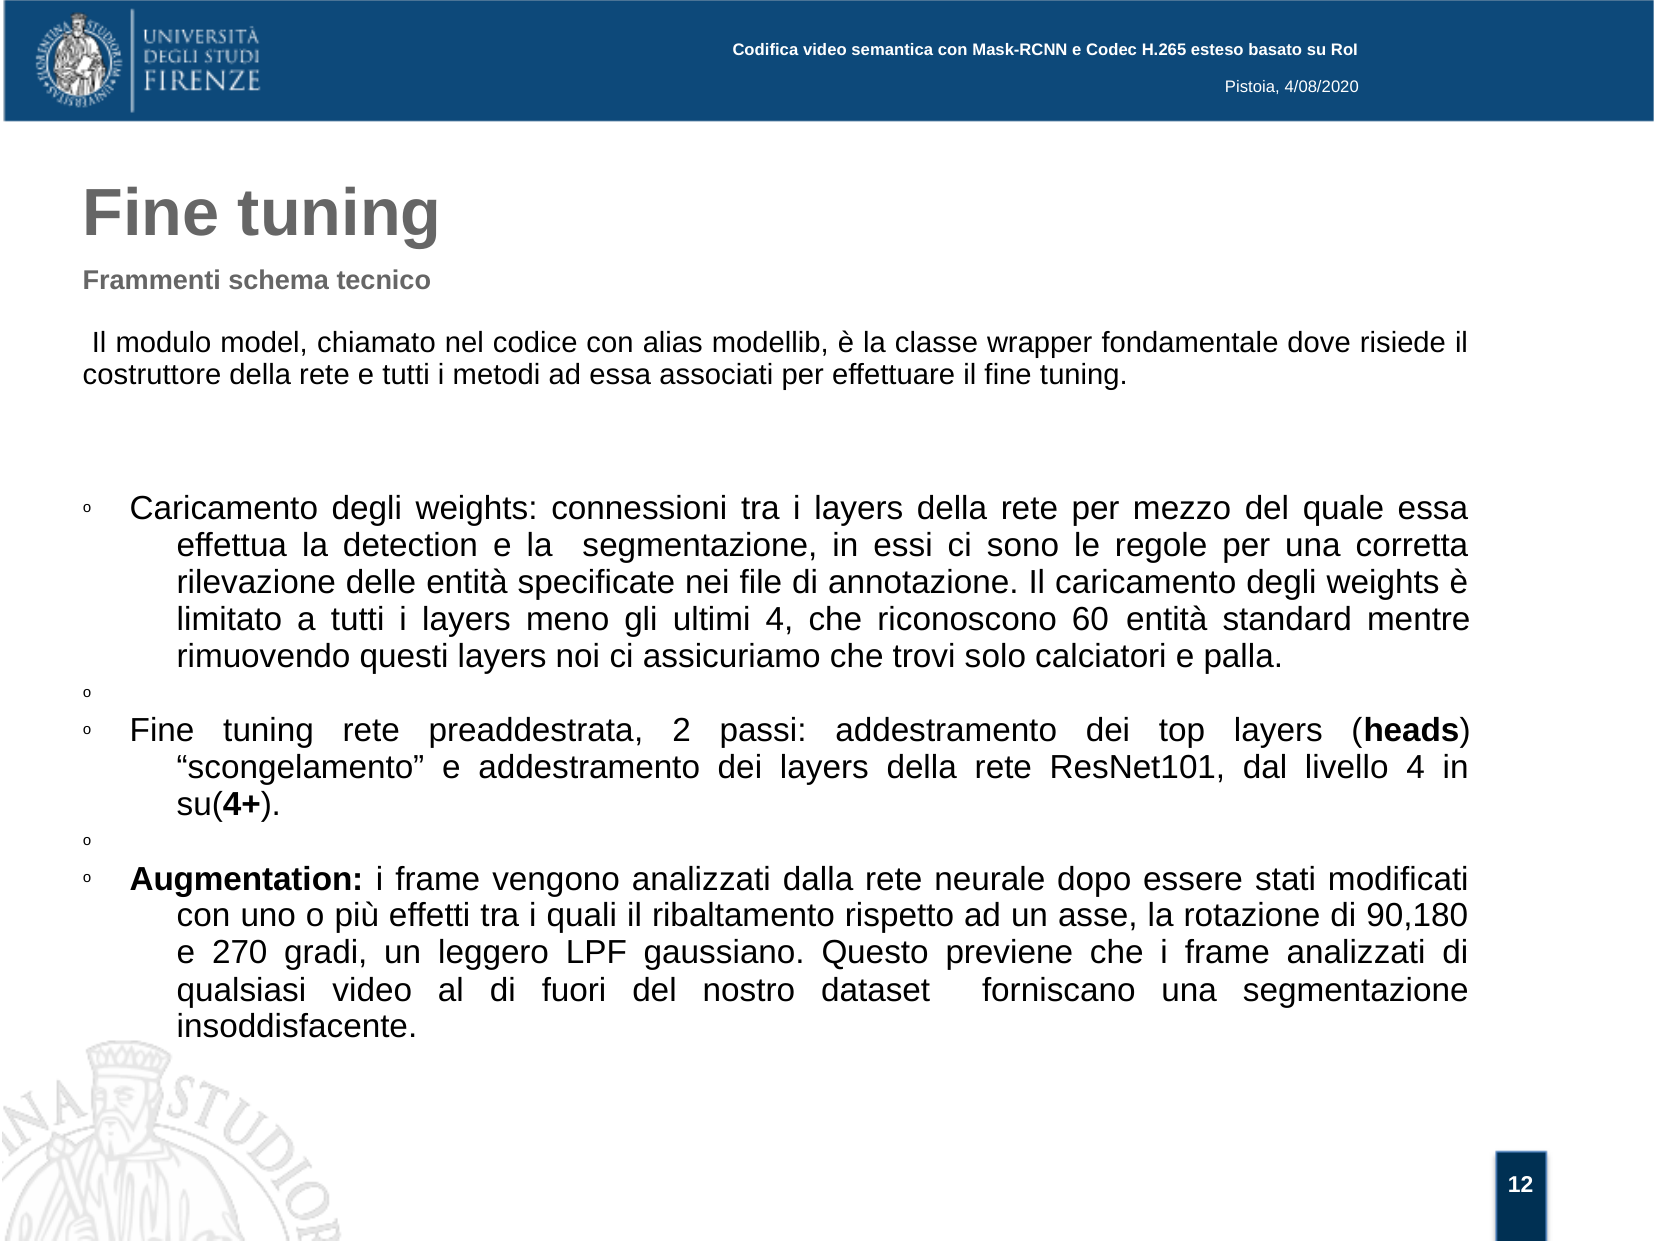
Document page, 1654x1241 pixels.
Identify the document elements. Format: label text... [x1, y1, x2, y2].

text_box Codifica video semantica con Mask-RCNN e Codec H.265 esteso basato su RoI Pistoia, 4/08/2020 [732, 29, 1595, 107]
text_box Fine tuning Frammenti schema tecnico [82, 137, 945, 296]
text_box 12 [1505, 1160, 1536, 1208]
picture [2, 0, 1654, 1241]
text_box Il modulo model, chiamato nel codice con alias modellib, è la classe wrapper fondamentale dove risiede il costruttore della rete e tutti i metodi ad essa associati per effettuare il fine tuning. Caricamento degli weights: connessioni tra i layers della rete per mezzo del quale essa effettua la detection e la segmentazione, in essi ci sono le regole per una corretta rilevazione delle entità specificate nei file di annotazione. Il caricamento degli weights è limitato a tutti i layers meno gli ultimi 4, che riconoscono 60 entità standard mentre rimuovendo questi layers noi ci assicuriamo che trovi solo calciatori e palla. Fine tuning rete preaddestrata, 2 passi: addestramento dei top layers (heads) “scongelamento” e addestramento dei layers della rete ResNet101, dal livello 4 in su(4+). Augmentation: i frame vengono analizzati dalla rete neurale dopo essere stati modificati con uno o più effetti tra i quali il ribaltamento rispetto ad un asse, la rotazione di 90,180 e 270 gradi, un leggero LPF gaussiano. Questo previene che i frame analizzati di qualsiasi video al di fuori del nostro dataset forniscano una segmentazione insoddisfacente. [82, 324, 1471, 1046]
